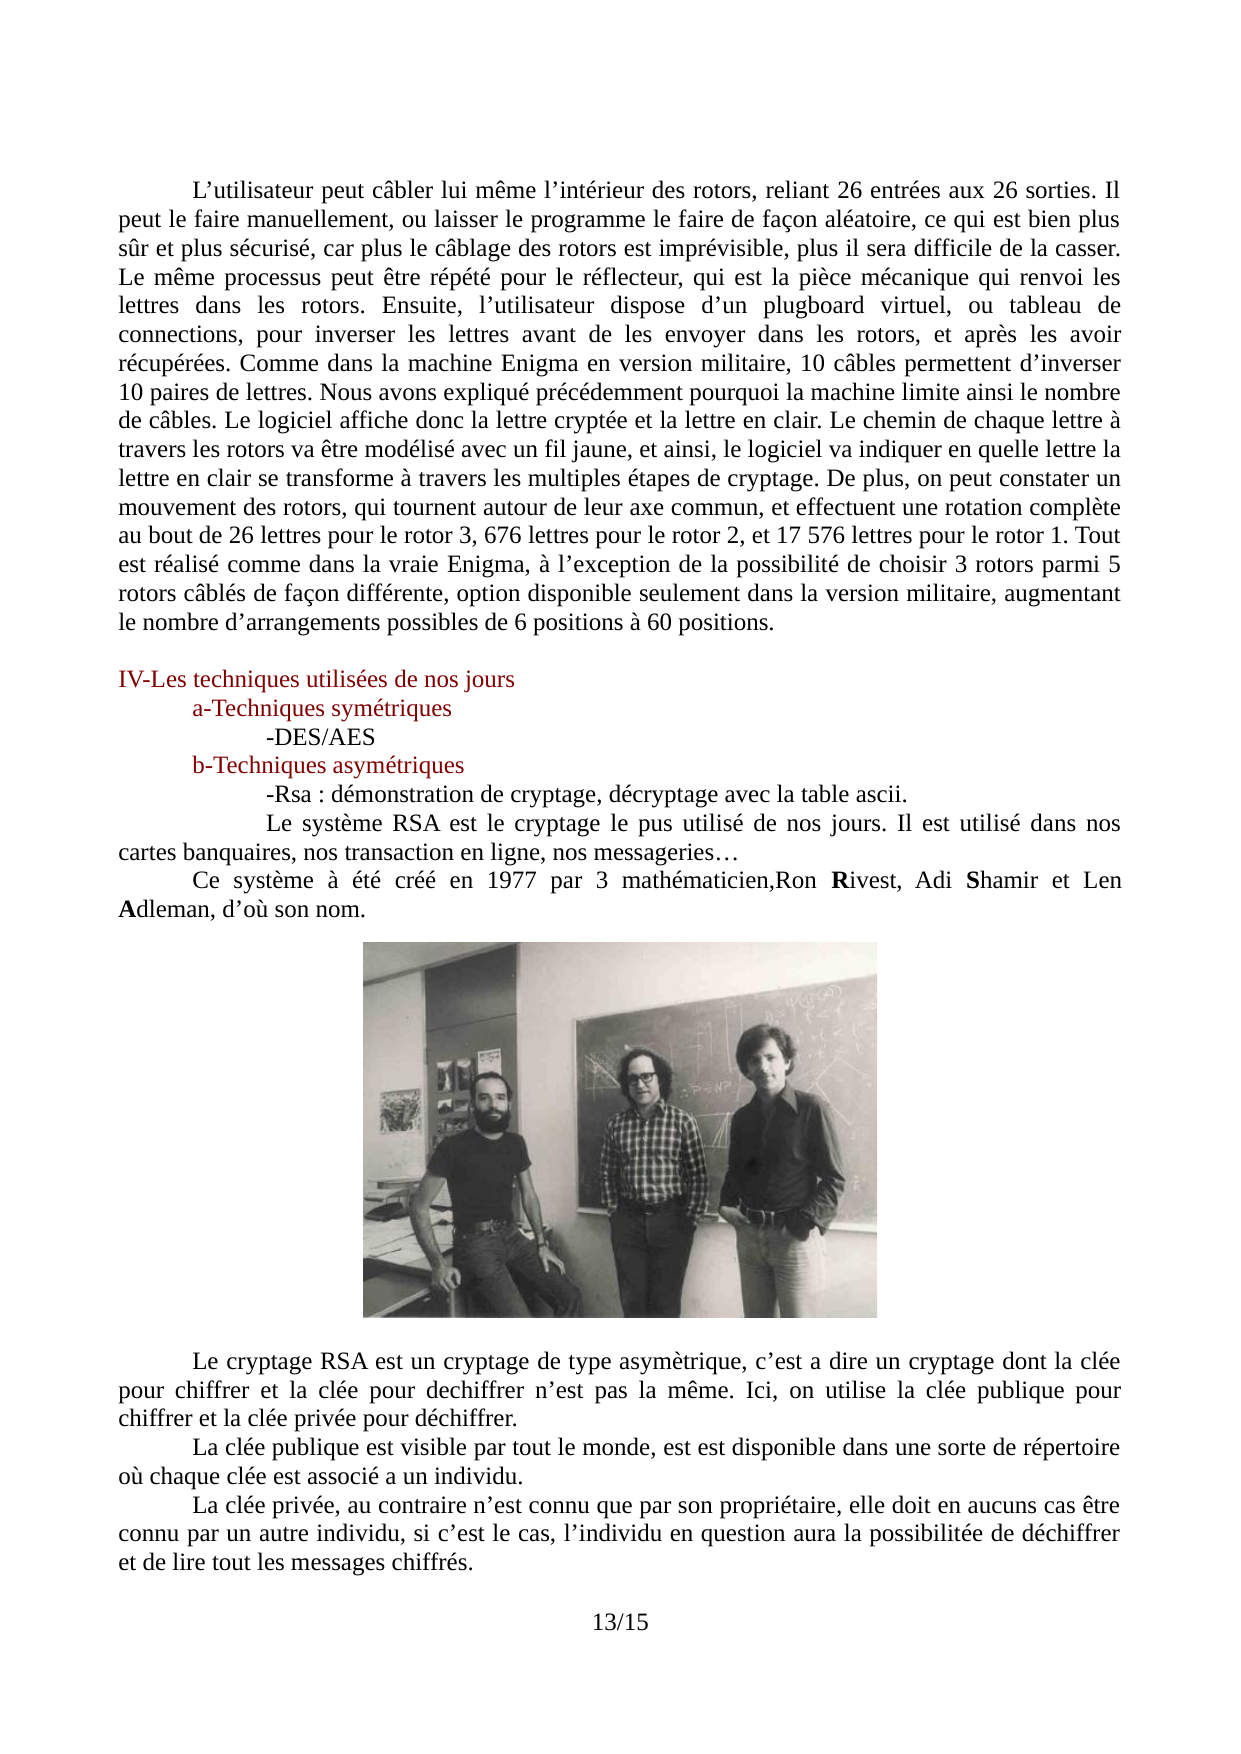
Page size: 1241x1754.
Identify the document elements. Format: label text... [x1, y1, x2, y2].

text L’utilisateur peut câbler lui même l’intérieur des rotors, reliant 26 entrées aux 26 sorties. Il peut le faire manuellement, ou laisser le programme le faire de façon aléatoire, ce qui est bien plus sûr et plus sécurisé, car plus le câblage des rotors est imprévisible, plus il sera difficile de la casser. Le même processus peut être répété pour le réflecteur, qui est la pièce mécanique qui renvoi les lettres dans les rotors. Ensuite, l’utilisateur dispose d’un plugboard virtuel, ou tableau de connections, pour inverser les lettres avant de les envoyer dans les rotors, et après les avoir récupérées. Comme dans la machine Enigma en version militaire, 10 câbles permettent d’inverser 10 paires de lettres. Nous avons expliqué précédemment pourquoi la machine limite ainsi le nombre de câbles. Le logiciel affiche donc la lettre cryptée et la lettre en clair. Le chemin de chaque lettre à travers les rotors va être modélisé avec un fil jaune, et ainsi, le logiciel va indiquer en quelle lettre la lettre en clair se transforme à travers les multiples étapes de cryptage. De plus, on peut constater un mouvement des rotors, qui tournent autour de leur axe commun, et effectuent une rotation complète au bout de 26 lettres pour le rotor 3, 676 lettres pour le rotor 2, et 17 576 lettres pour le rotor 1. Tout est réalisé comme dans la vraie Enigma, à l’exception de la possibilité de choisir 3 rotors parmi 5 rotors câblés de façon différente, option disponible seulement dans la version militaire, augmentant le nombre d’arrangements possibles de 6 positions à 60 positions. [118, 176, 1122, 636]
text Ce système à été créé en 1977 par 3 mathématicien,Ron Rivest, Adi Shamir et Len Adleman, d’où son nom. [118, 866, 1122, 923]
text -DES/AES [118, 722, 1122, 751]
text Le cryptage RSA est un cryptage de type asymètrique, c’est a dire un cryptage dont la clée pour chiffrer et la clée pour dechiffrer n’est pas la même. Ici, on utilise la clée publique pour chiffrer et la clée privée pour déchiffrer. [118, 1346, 1122, 1432]
text La clée publique est visible par tout le monde, est est disponible dans une sorte de répertoire où chaque clée est associé a un individu. [118, 1432, 1122, 1490]
text La clée privée, au contraire n’est connu que par son propriétaire, elle doit en aucuns cas être connu par un autre individu, si c’est le cas, l’individu en question aura la possibilitée de déchiffrer et de lire tout les messages chiffrés. [118, 1490, 1122, 1576]
text a-Techniques symétriques [118, 693, 1122, 722]
text b-Techniques asymétriques [118, 751, 1122, 779]
text -Rsa : démonstration de cryptage, décryptage avec la table ascii. [118, 779, 1122, 808]
text IV-Les techniques utilisées de nos jours [118, 664, 1122, 693]
text Le système RSA est le cryptage le pus utilisé de nos jours. Il est utilisé dans nos cartes banquaires, nos transaction en ligne, nos messageries… [118, 808, 1122, 866]
picture [363, 942, 878, 1318]
